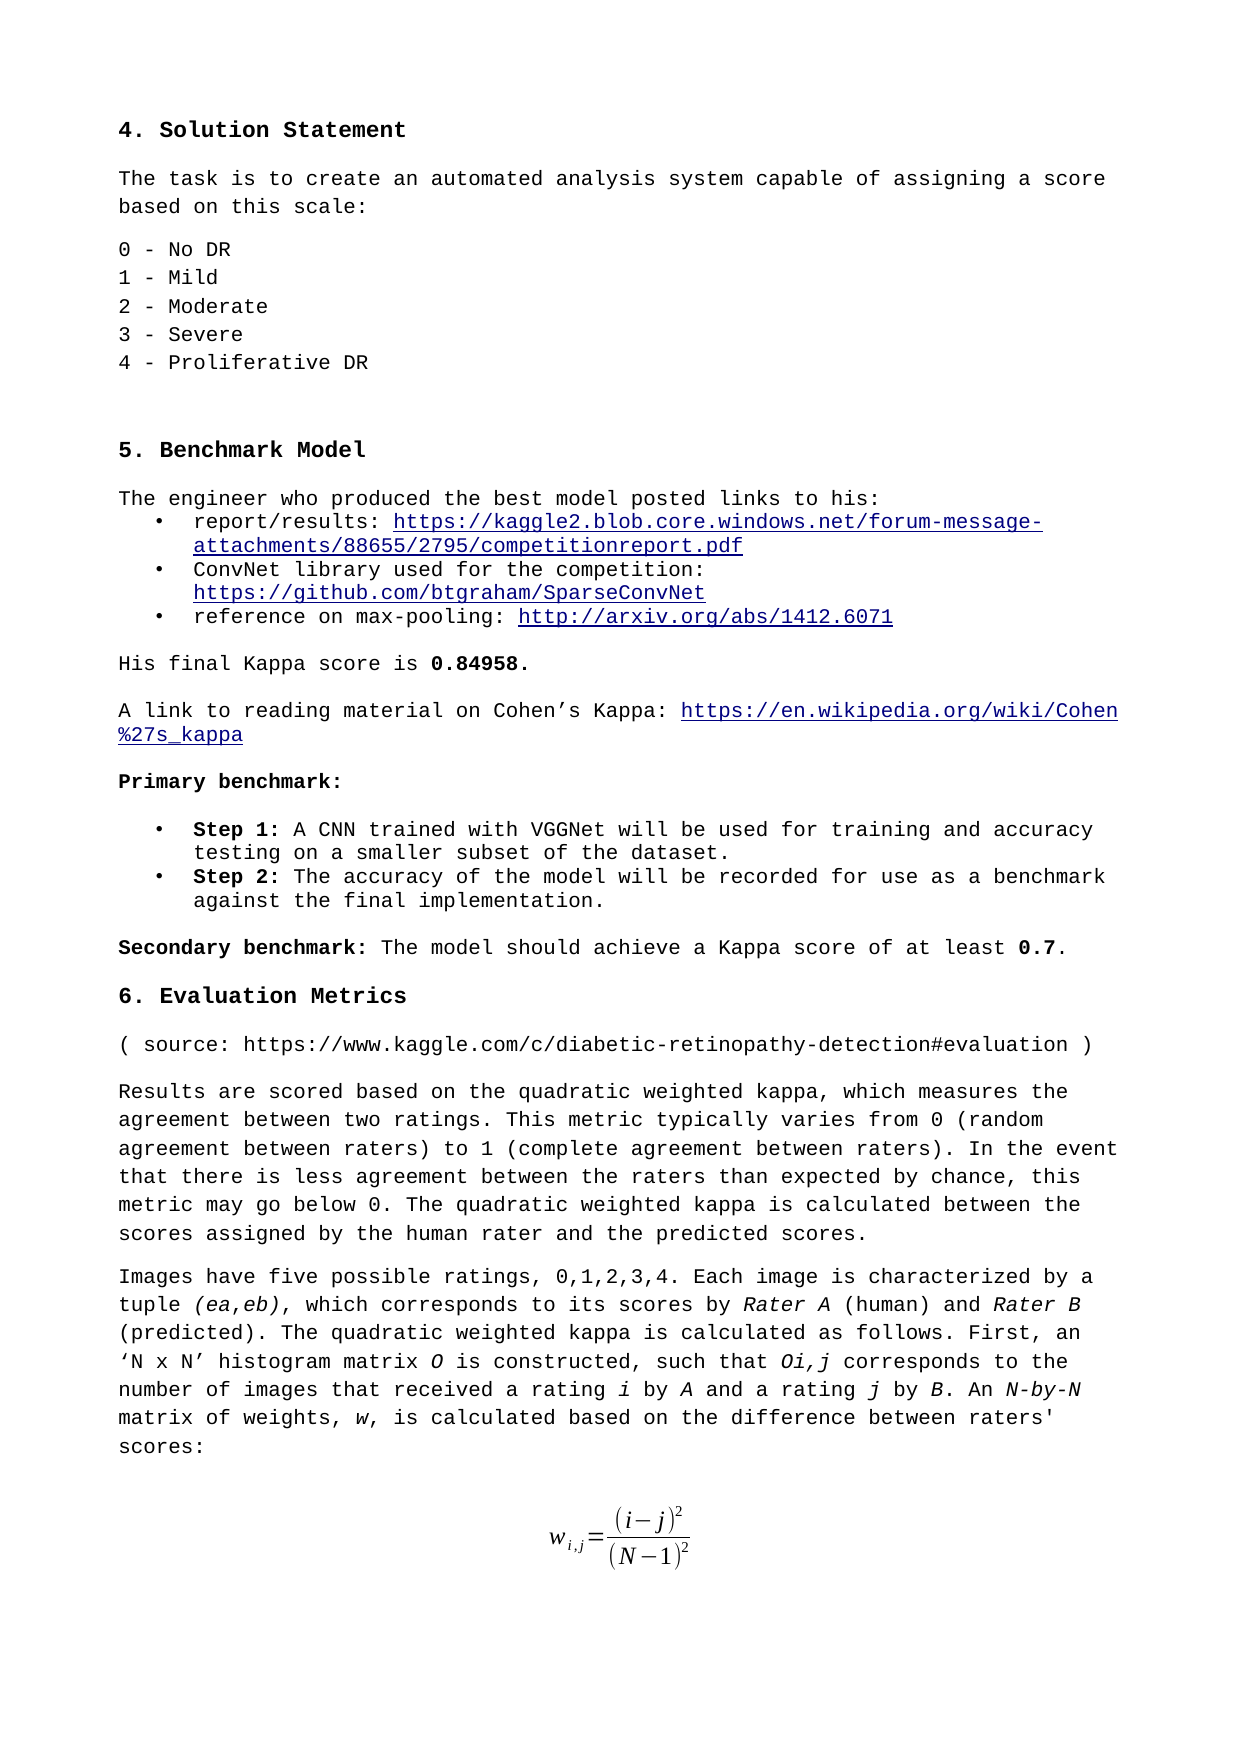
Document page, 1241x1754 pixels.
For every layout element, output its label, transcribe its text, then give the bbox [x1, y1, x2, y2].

list reference on max-pooling: http://arxiv.org/abs/1412.6071 [156, 606, 1122, 629]
text ( source: https://www.kaggle.com/c/diabetic-retinopathy-detection#evaluation ) [118, 1034, 1122, 1057]
text Secondary benchmark: The model should achieve a Kappa score of at least 0.7. [118, 937, 1122, 961]
text His final Kappa score is 0.84958. [118, 653, 1122, 677]
text The task is to create an automated analysis system capable of assigning a score based on this scale: [118, 168, 1122, 220]
text 5. Benchmark Model [118, 438, 1122, 464]
text The engineer who produced the best model posted links to his: [118, 488, 1122, 511]
text 6. Evaluation Metrics [118, 984, 1122, 1010]
text 4. Solution Statement [118, 118, 1122, 144]
text Results are scored based on the quadratic weighted kappa, which measures the agreement between two ratings. This metric typically varies from 0 (random agreement between raters) to 1 (complete agreement between raters). In the event that there is less agreement between the raters than expected by chance, this metric may go below 0. The quadratic weighted kappa is calculated between the scores assigned by the human rater and the predicted scores. [118, 1081, 1122, 1246]
list Step 1: A CNN trained with VGGNet will be used for training and accuracy testing on a smaller subset of the dataset. [156, 819, 1122, 866]
list report/results: https://kaggle2.blob.core.windows.net/forum-message-attachments/88655/2795/competitionreport.pdf [156, 511, 1122, 559]
text A link to reading material on Cohen’s Kappa: https://en.wikipedia.org/wiki/Cohen%27s_kappa [118, 701, 1122, 748]
list Step 2: The accuracy of the model will be recorded for use as a benchmark against the final implementation. [156, 866, 1122, 913]
text 0 - No DR 1 - Mild 2 - Moderate 3 - Severe 4 - Proliferative DR [118, 239, 1122, 376]
text Images have five possible ratings, 0,1,2,3,4. Each image is characterized by a tuple (ea,eb), which corresponds to its scores by Rater A (human) and Rater B (predicted). The quadratic weighted kappa is calculated as follows. First, an ‘N x N’ histogram matrix O is constructed, such that Oi,j corresponds to the number of images that received a rating i by A and a rating j by B. An N-by-N matrix of weights, w, is calculated based on the difference between raters' scores: [118, 1266, 1122, 1459]
list ConvNet library used for the competition: https://github.com/btgraham/SparseConvNet [156, 559, 1122, 606]
text Primary benchmark: [118, 771, 1122, 795]
